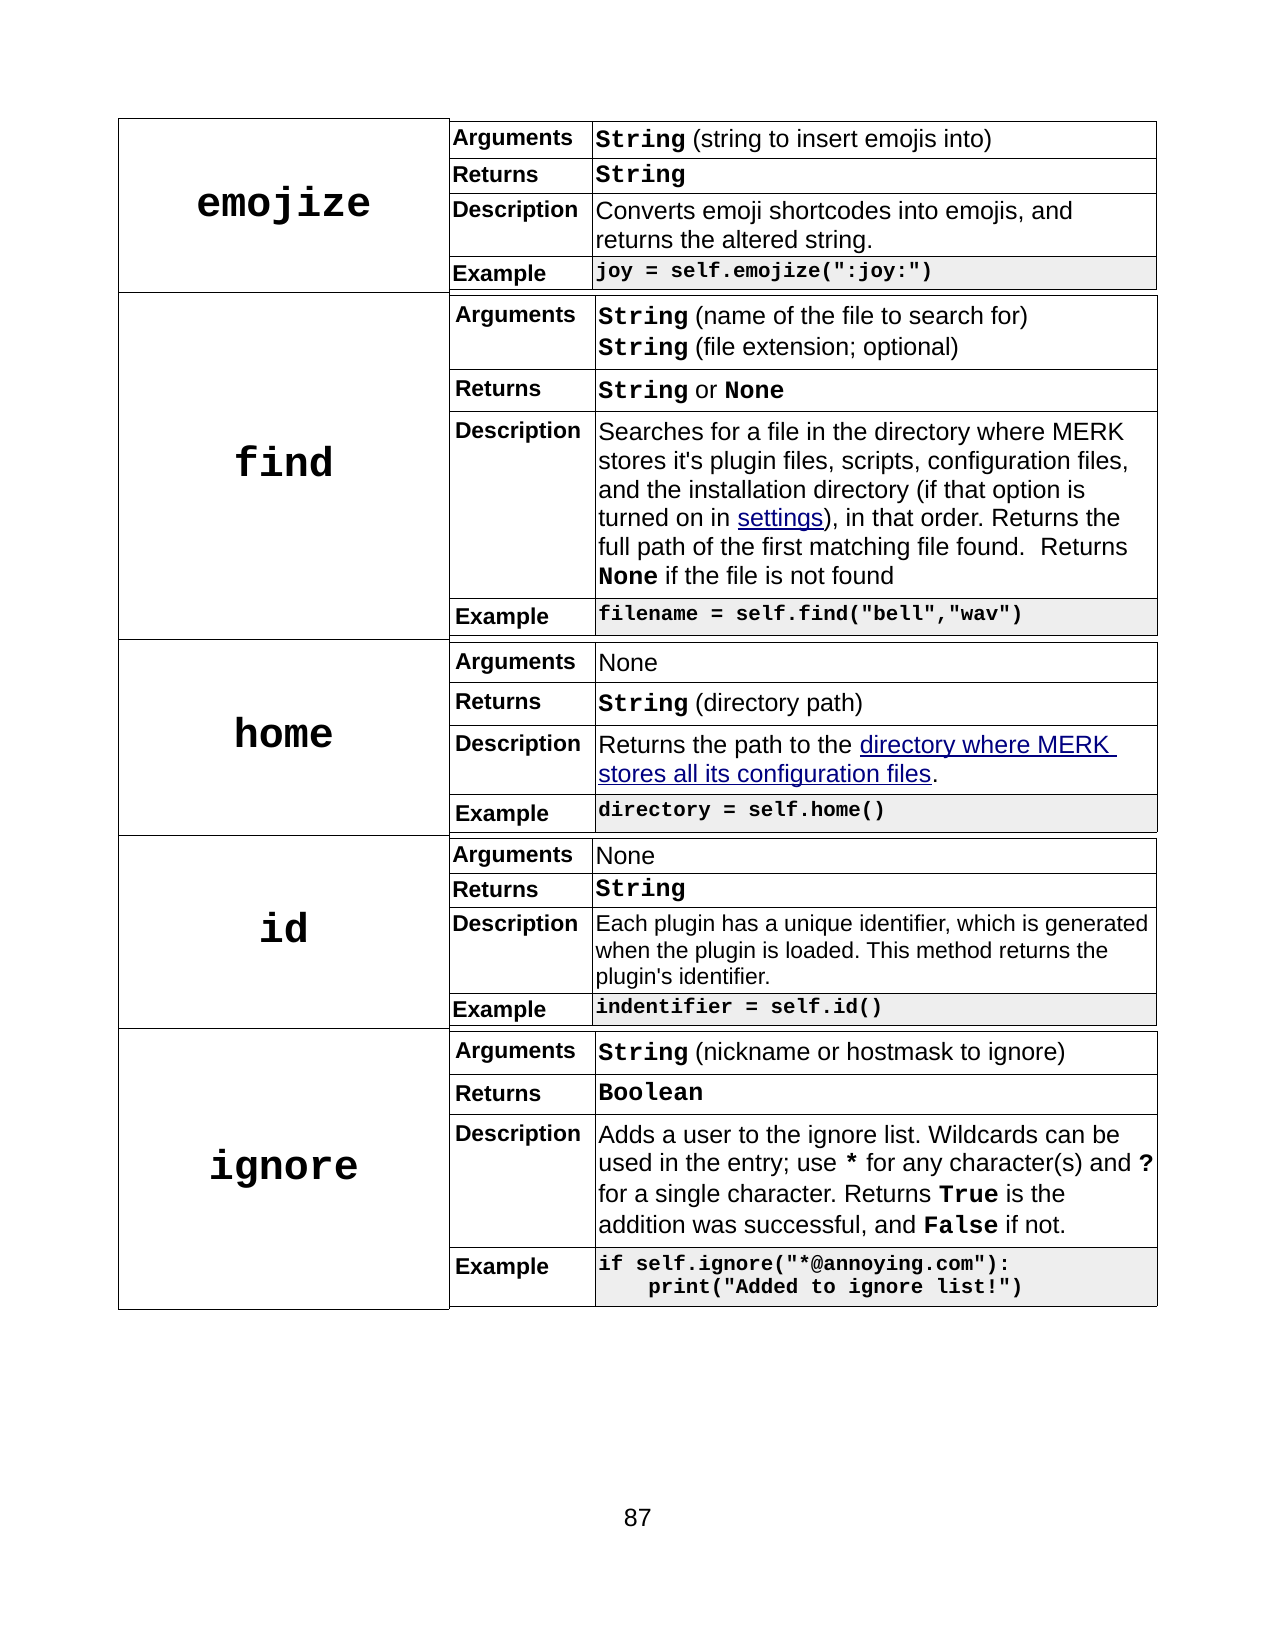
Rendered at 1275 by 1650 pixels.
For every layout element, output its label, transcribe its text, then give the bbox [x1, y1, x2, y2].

table_cell String or None [596, 370, 1157, 411]
table_cell Searches for a file in the directory where MERK stores it's plugin files, scripts, configuration files, and the installation directory (if that option is turned on in settings), in that order. Returns the full path of the first matching file found. Returns None if the file is not found [596, 412, 1157, 597]
table_cell Returns [450, 683, 595, 724]
table_header Arguments [450, 1032, 595, 1074]
table_header Arguments [450, 839, 592, 873]
table_cell ignore [119, 1029, 449, 1309]
table_header Arguments [450, 296, 595, 369]
table_cell Example [450, 599, 595, 635]
table_cell Example [450, 1248, 595, 1306]
table_cell if self.ignore("*@annoying.com"): print("Added to ignore list!") [596, 1248, 1157, 1306]
table_cell Converts emoji shortcodes into emojis, and returns the altered string. [593, 194, 1156, 256]
table_cell Boolean [596, 1075, 1157, 1114]
table_header None [593, 839, 1156, 873]
table_cell Returns [450, 1075, 595, 1114]
table_header String (string to insert emojis into) [593, 122, 1156, 158]
table_header String (name of the file to search for) String (file extension; optional) [596, 296, 1157, 369]
table_header String (nickname or hostmask to ignore) [596, 1032, 1157, 1074]
table_cell Description [450, 726, 595, 794]
table_cell Description [450, 412, 595, 597]
table_cell String [593, 874, 1156, 907]
table_cell Each plugin has a unique identifier, which is generated when the plugin is loaded. This method returns the plugin's identifier. [593, 908, 1156, 992]
table_cell Returns [450, 159, 592, 193]
table_cell Example [450, 994, 592, 1025]
table_cell joy = self.emojize(":joy:") [593, 257, 1156, 289]
table_header Arguments [450, 643, 595, 682]
table_cell id [119, 836, 449, 1028]
table_cell indentifier = self.id() [593, 994, 1156, 1025]
table_cell Example [450, 257, 592, 289]
table_cell Example [450, 795, 595, 832]
table_cell home [119, 640, 449, 835]
table_cell directory = self.home() [596, 795, 1157, 832]
table_cell Adds a user to the ignore list. Wildcards can be used in the entry; use * for any character(s) and ? for a single character. Returns True is the addition was successful, and False if not. [596, 1115, 1157, 1247]
table_cell Returns [450, 370, 595, 411]
table_cell find [119, 293, 449, 639]
table_cell filename = self.find("bell","wav") [596, 599, 1157, 635]
table_cell emojize [119, 119, 449, 292]
table_cell Description [450, 194, 592, 256]
table_header None [596, 643, 1157, 682]
table_header Arguments [450, 122, 592, 158]
table_cell Returns [450, 874, 592, 907]
table_cell Description [450, 908, 592, 992]
table_cell Returns the path to the directory where MERK stores all its configuration files. [596, 726, 1157, 794]
table_cell String [593, 159, 1156, 193]
table_cell Description [450, 1115, 595, 1247]
table_cell String (directory path) [596, 683, 1157, 724]
